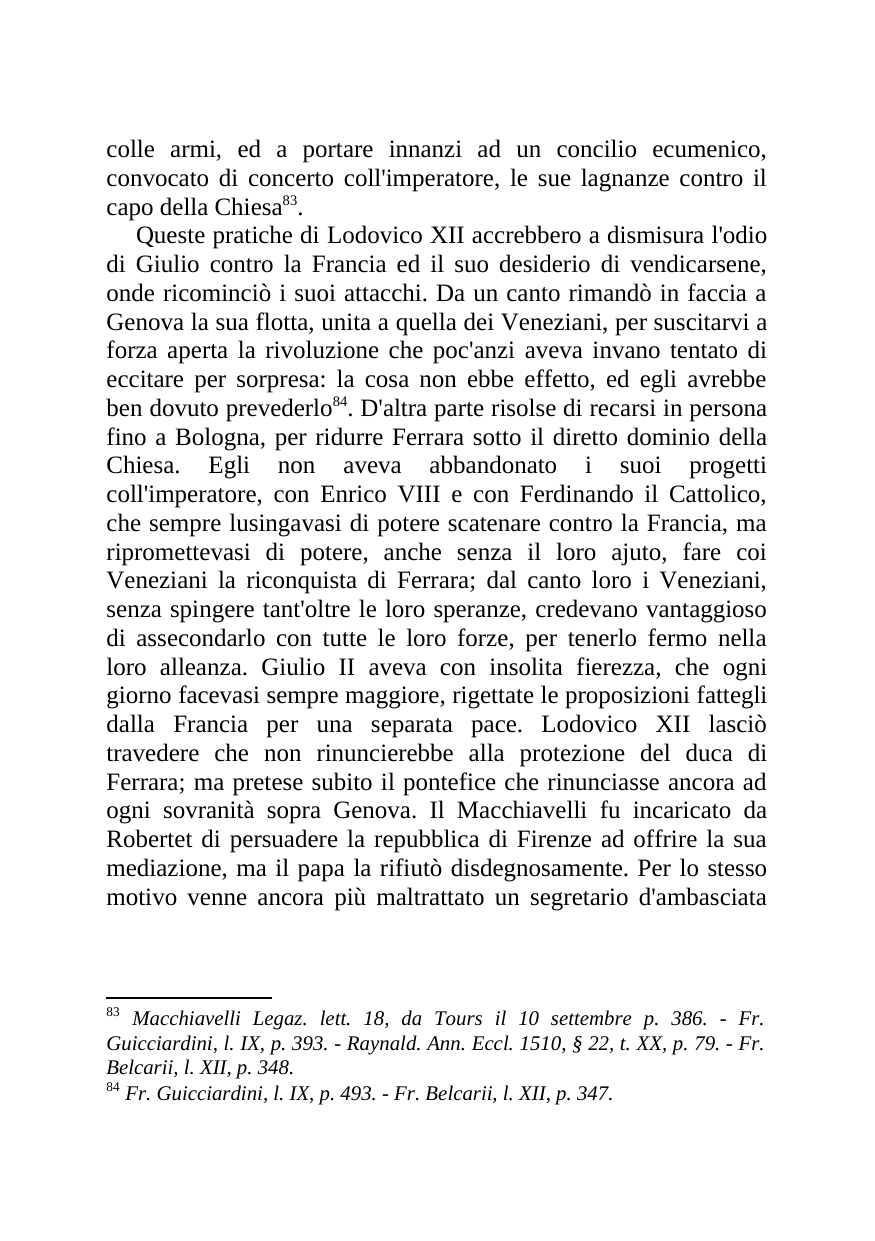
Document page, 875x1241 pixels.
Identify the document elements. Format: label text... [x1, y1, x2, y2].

text Fr. Guicciardini, l. IX, p. 493. - Fr. Belcarii, l. XII, p. 347. [106, 1079, 768, 1105]
text colle armi, ed a portare innanzi ad un concilio ecumenico, convocato di concerto coll'imperatore, le sue lagnanze contro il capo della Chiesa. [106, 134, 768, 221]
text Queste pratiche di Lodovico XII accrebbero a dismisura l'odio di Giulio contro la Francia ed il suo desiderio di vendicarsene, onde ricominciò i suoi attacchi. Da un canto rimandò in faccia a Genova la sua flotta, unita a quella dei Veneziani, per suscitarvi a forza aperta la rivoluzione che poc'anzi aveva invano tentato di eccitare per sorpresa: la cosa non ebbe effetto, ed egli avrebbe ben dovuto prevederlo. D'altra parte risolse di recarsi in persona fino a Bologna, per ridurre Ferrara sotto il diretto dominio della Chiesa. Egli non aveva abbandonato i suoi progetti coll'imperatore, con Enrico VIII e con Ferdinando il Cattolico, che sempre lusingavasi di potere scatenare contro la Francia, ma ripromettevasi di potere, anche senza il loro ajuto, fare coi Veneziani la riconquista di Ferrara; dal canto loro i Veneziani, senza spingere tant'oltre le loro speranze, credevano vantaggioso di assecondarlo con tutte le loro forze, per tenerlo fermo nella loro alleanza. Giulio II aveva con insolita fierezza, che ogni giorno facevasi sempre maggiore, rigettate le proposizioni fattegli dalla Francia per una separata pace. Lodovico XII lasciò travedere che non rinuncierebbe alla protezione del duca di Ferrara; ma pretese subito il pontefice che rinunciasse ancora ad ogni sovranità sopra Genova. Il Macchiavelli fu incaricato da Robertet di persuadere la repubblica di Firenze ad offrire la sua mediazione, ma il papa la rifiutò disdegnosamente. Per lo stesso motivo venne ancora più maltrattato un segretario d'ambasciata [106, 221, 768, 911]
text Macchiavelli Legaz. lett. 18, da Tours il 10 settembre p. 386. - Fr. Guicciardini, l. IX, p. 393. - Raynald. Ann. Eccl. 1510, § 22, t. XX, p. 79. - Fr. Belcarii, l. XII, p. 348. [106, 1004, 768, 1079]
